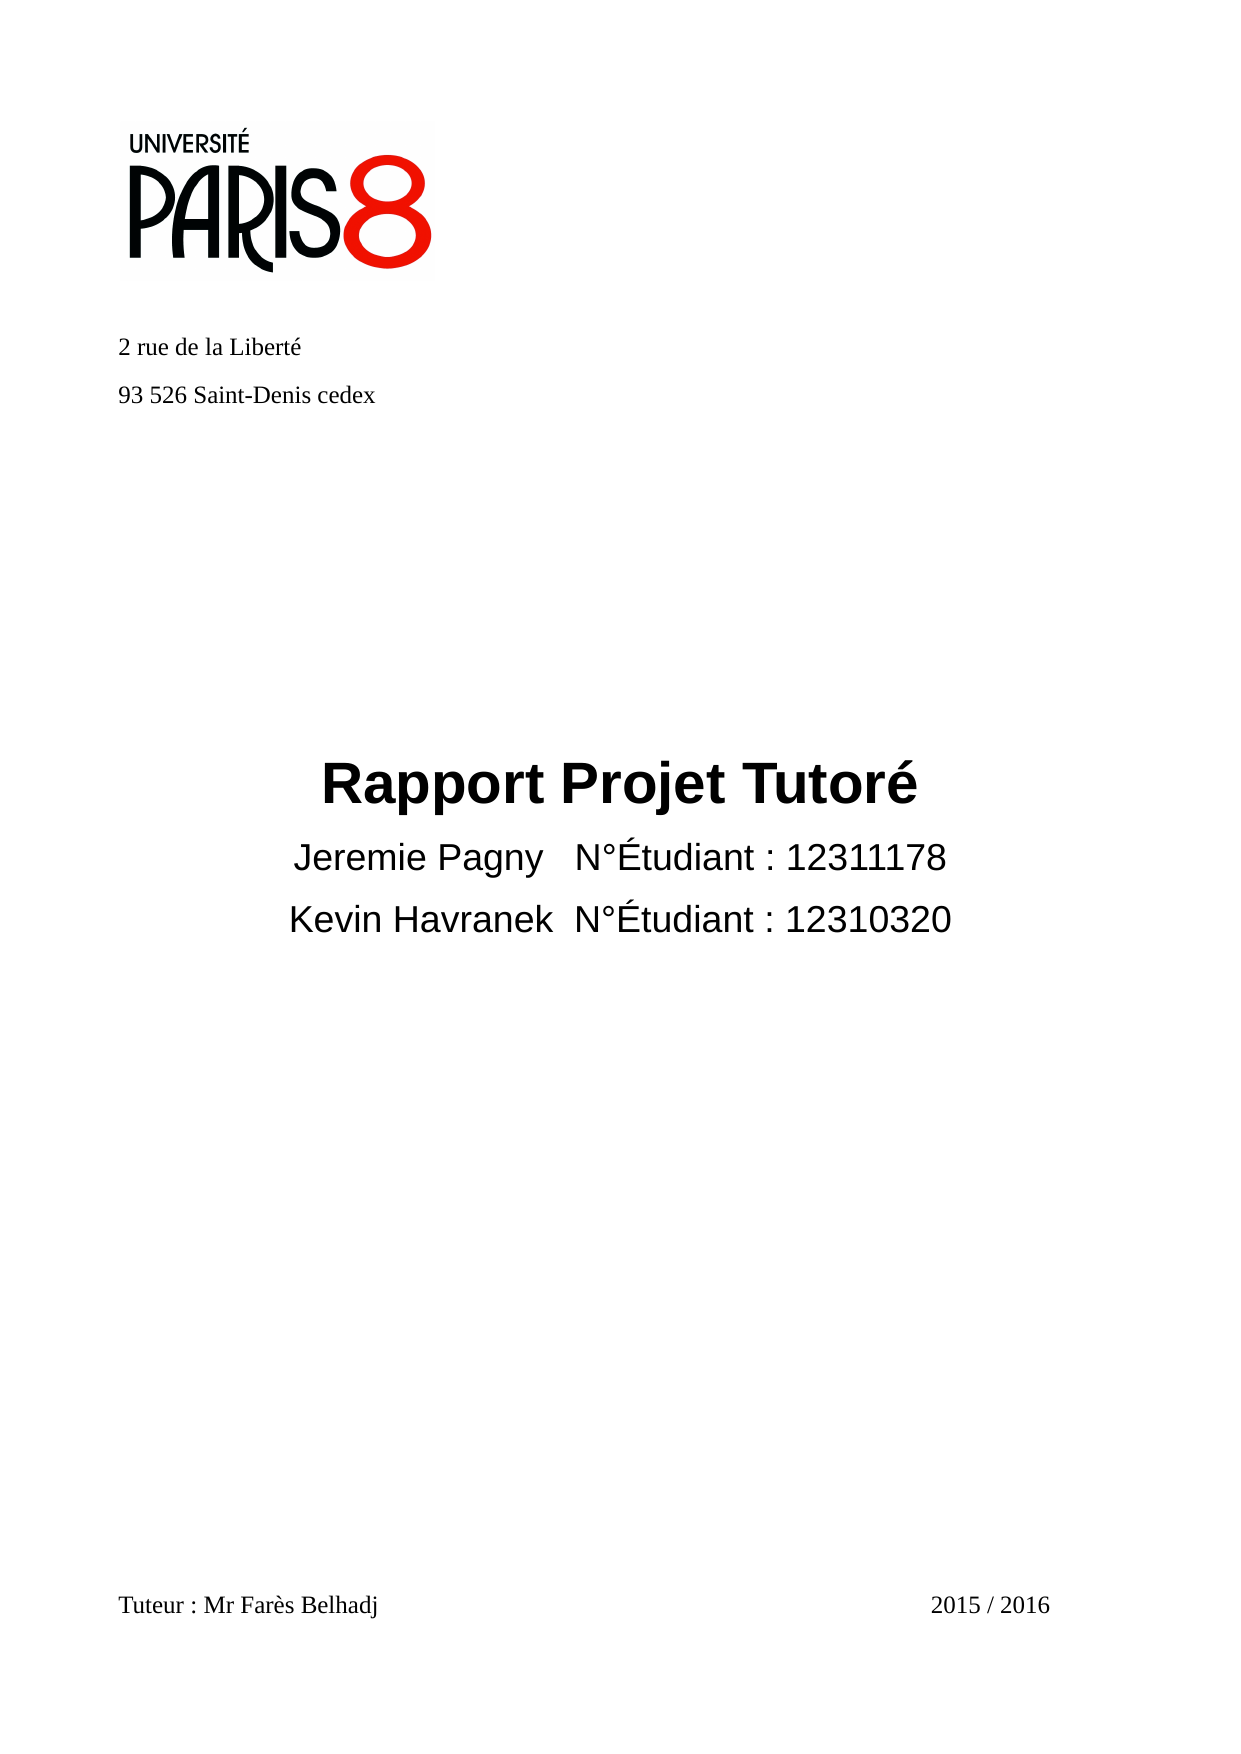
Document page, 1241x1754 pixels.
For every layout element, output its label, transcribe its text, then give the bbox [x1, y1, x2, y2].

text 93 526 Saint-Denis cedex [118, 381, 1122, 409]
subtitle Jeremie Pagny N°Étudiant : 12311178 [118, 835, 1122, 878]
subtitle Kevin Havranek N°Étudiant : 12310320 [118, 897, 1122, 940]
text 2 rue de la Liberté [118, 332, 1122, 360]
title Rapport Projet Tutoré [118, 749, 1122, 816]
picture [120, 121, 436, 281]
text Tuteur : Mr Farès Belhadj 2015 / 2016 [118, 1590, 1122, 1619]
